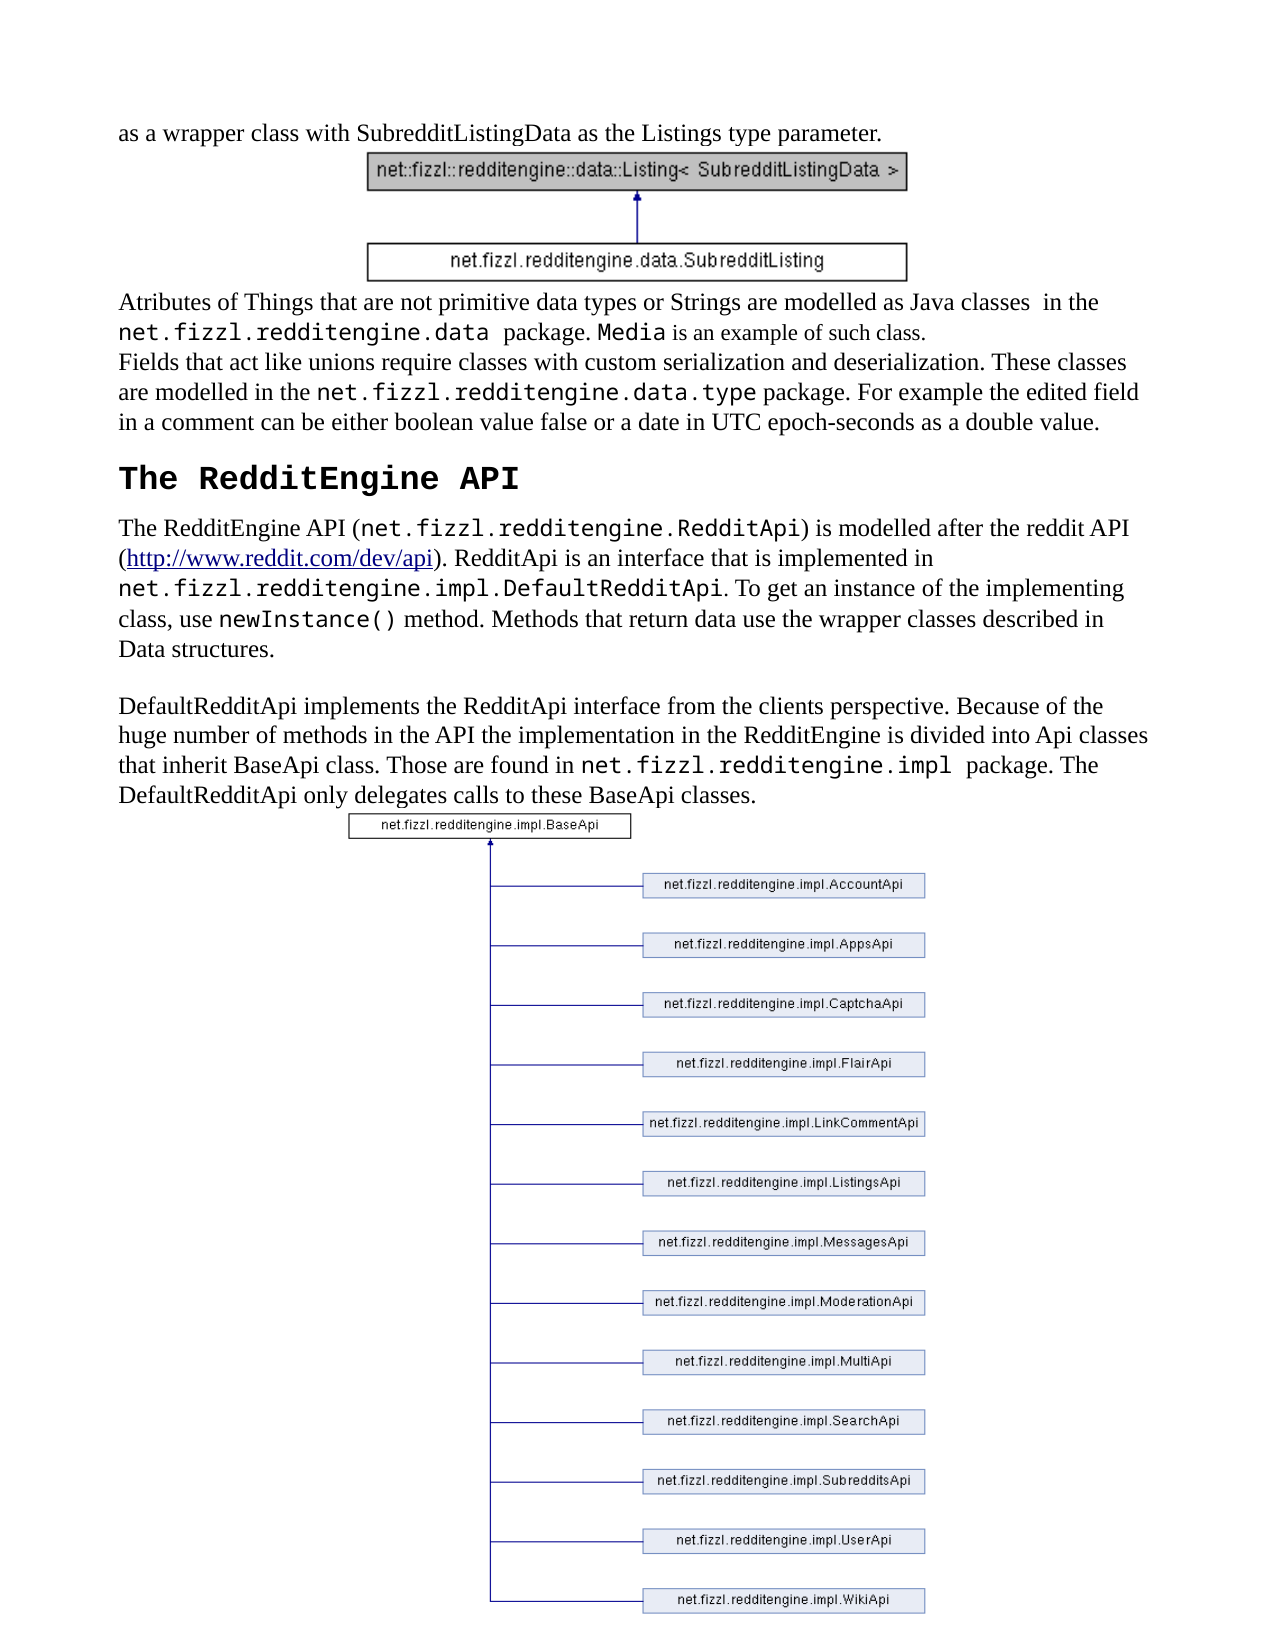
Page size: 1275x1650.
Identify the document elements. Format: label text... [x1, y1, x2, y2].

subtitle The RedditEngine API [118, 461, 1157, 499]
text The RedditEngine API (net.fizzl.redditengine.RedditApi) is modelled after the reddit API (http://www.reddit.com/dev/api). RedditApi is an interface that is implemented in net.fizzl.redditengine.impl.DefaultRedditApi. To get an instance of the implementing class, use newInstance() method. Methods that return data use the wrapper classes described in Data structures. [118, 512, 1157, 663]
text DefaultRedditApi implements the RedditApi interface from the clients perspective. Because of the huge number of methods in the API the implementation in the RedditEngine is divided into Api classes that inherit BaseApi class. Those are found in net.fizzl.redditengine.impl package. The DefaultRedditApi only delegates calls to these BaseApi classes. [118, 691, 1157, 809]
text Fields that act like unions require classes with custom serialization and deserialization. These classes are modelled in the net.fizzl.redditengine.data.type package. For example the edited field in a comment can be either boolean value false or a date in UTC epoch-seconds as a double value. [118, 347, 1157, 436]
text as a wrapper class with SubredditListingData as the Listings type parameter. [118, 118, 1157, 147]
text Atributes of Things that are not primitive data types or Strings are modelled as Java classes in the net.fizzl.redditengine.data package. Media is an example of such class. [118, 147, 1157, 347]
